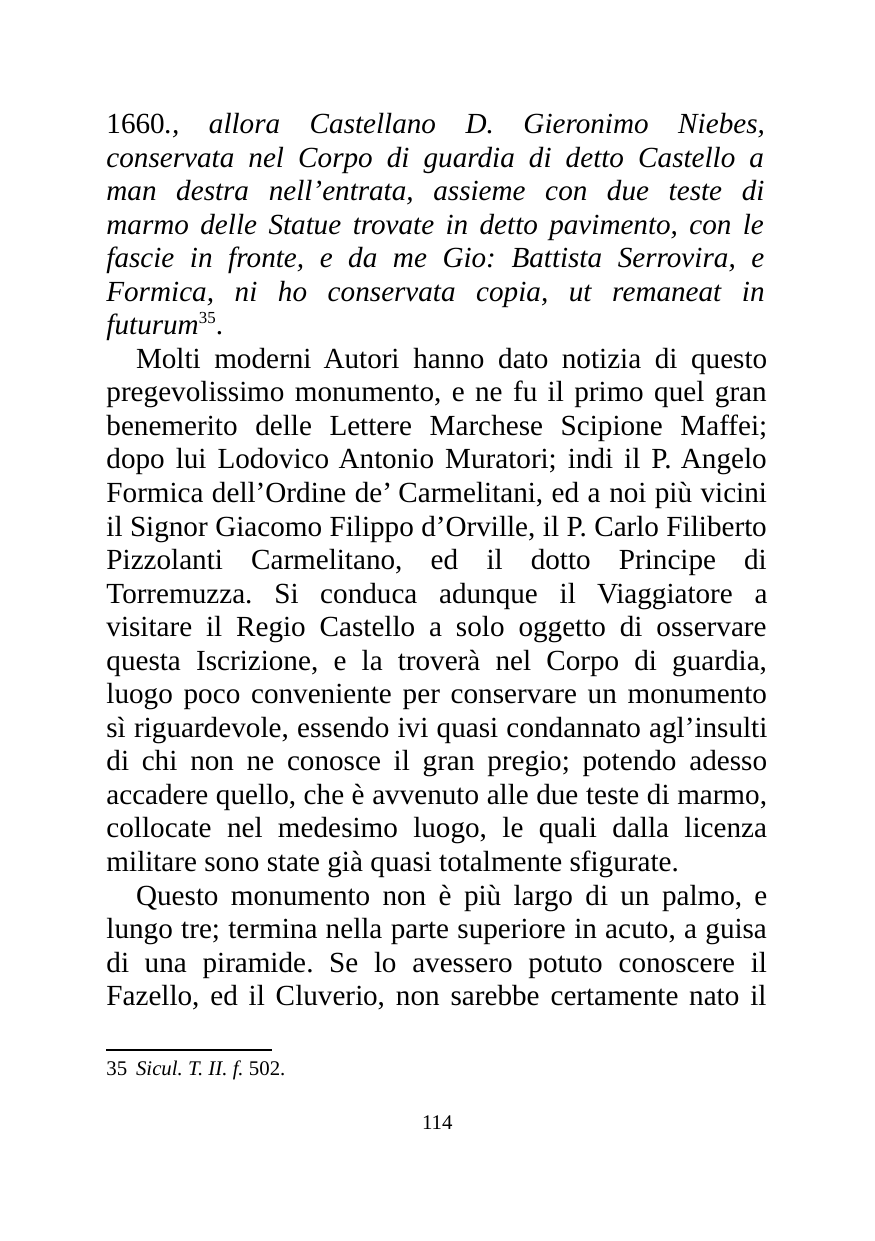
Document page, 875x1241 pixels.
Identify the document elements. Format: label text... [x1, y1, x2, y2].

text Sicul. T. II. f. 502. [106, 1056, 768, 1080]
text Molti moderni Autori hanno dato notizia di questo pregevolissimo monumento, e ne fu il primo quel gran benemerito delle Lettere Marchese Scipione Maffei; dopo lui Lodovico Antonio Muratori; indi il P. Angelo Formica dell’Ordine de’ Carmelitani, ed a noi più vicini il Signor Giacomo Filippo d’Orville, il P. Carlo Filiberto Pizzolanti Carmelitano, ed il dotto Principe di Torremuzza. Si conduca adunque il Viaggiatore a visitare il Regio Castello a solo oggetto di osservare questa Iscrizione, e la troverà nel Corpo di guardia, luogo poco conveniente per conservare un monumento sì riguardevole, essendo ivi quasi condannato agl’insulti di chi non ne conosce il gran pregio; potendo adesso accadere quello, che è avvenuto alle due teste di marmo, collocate nel medesimo luogo, le quali dalla licenza militare sono state già quasi totalmente sfigurate. [106, 341, 768, 878]
text 1660., allora Castellano D. Gieronimo Niebes, conservata nel Corpo di guardia di detto Castello a man destra nell’entrata, assieme con due teste di marmo delle Statue trovate in detto pavimento, con le fascie in fronte, e da me Gio: Battista Serrovira, e Formica, ni ho conservata copia, ut remaneat in futurum. [106, 106, 768, 341]
text Questo monumento non è più largo di un palmo, e lungo tre; termina nella parte superiore in acuto, a guisa di una piramide. Se lo avessero potuto conoscere il Fazello, ed il Cluverio, non sarebbe certamente nato il [106, 878, 768, 1012]
